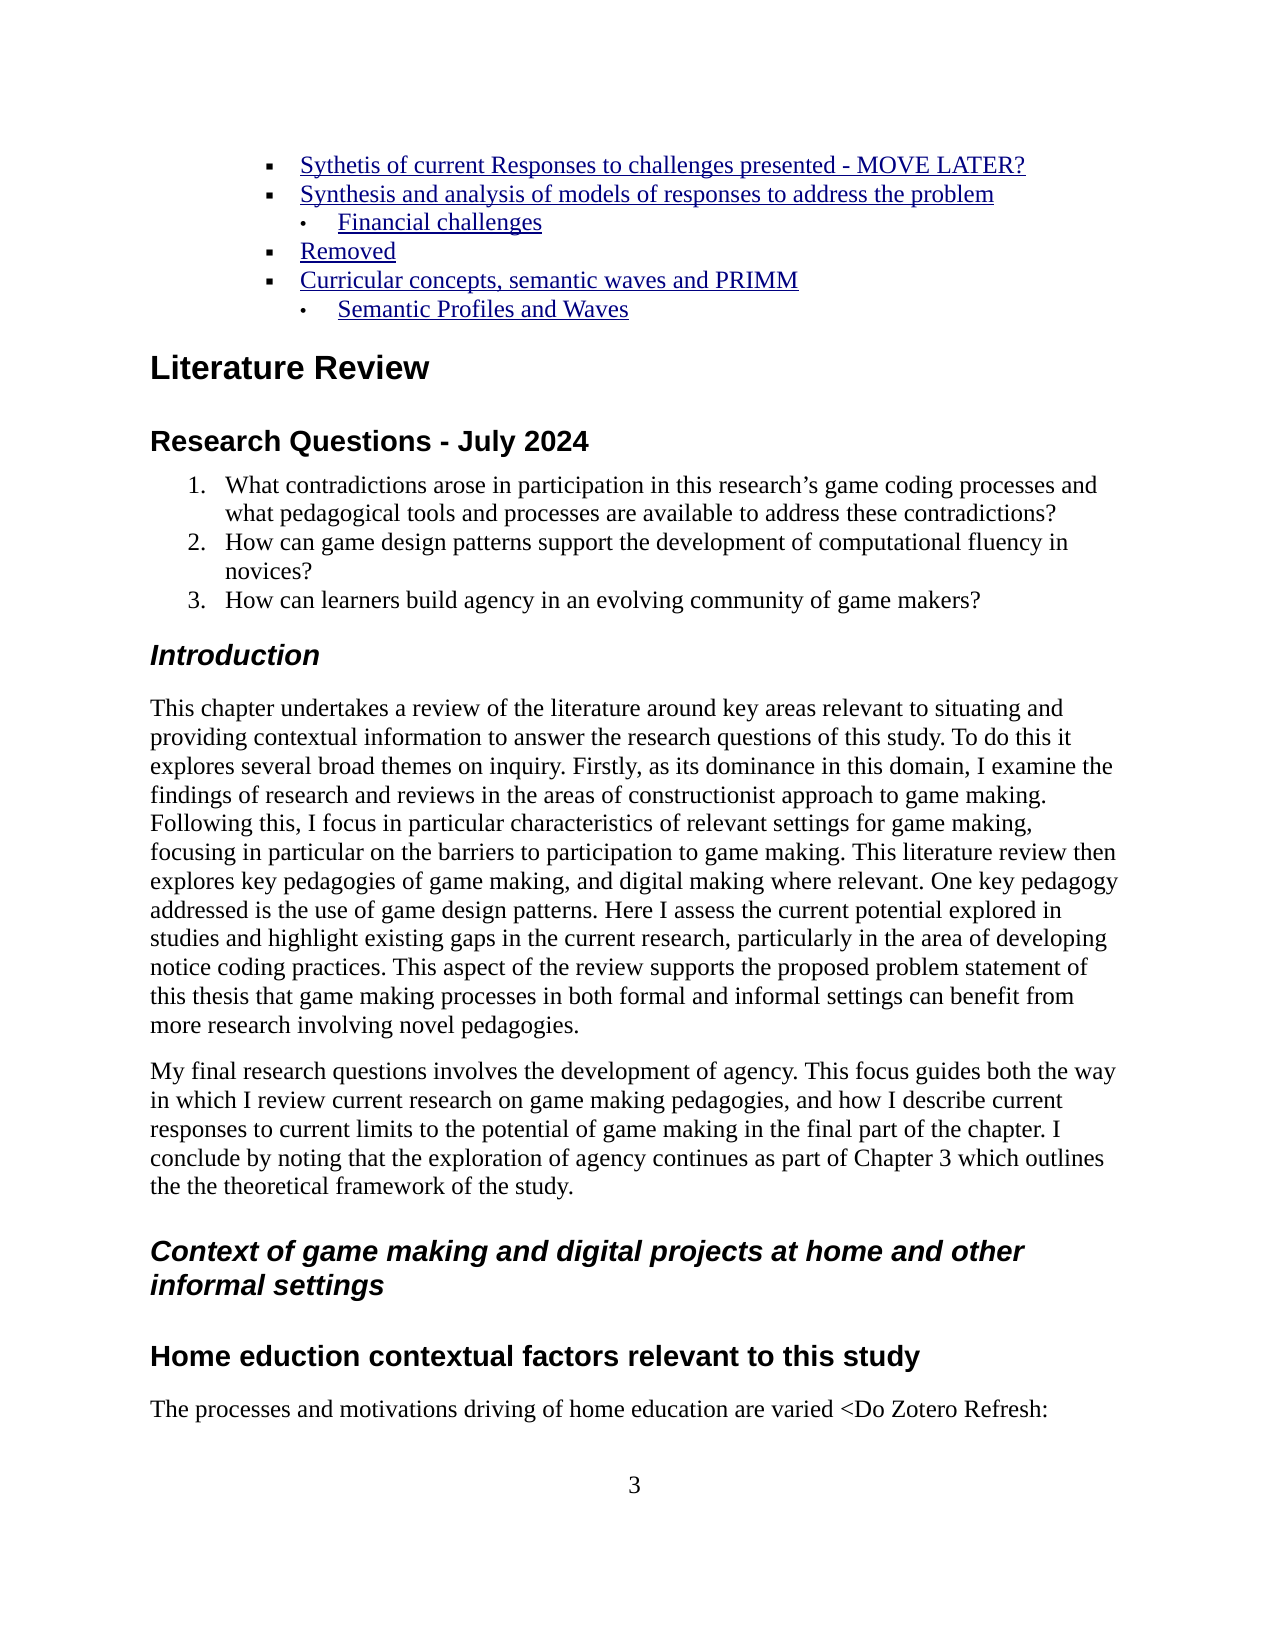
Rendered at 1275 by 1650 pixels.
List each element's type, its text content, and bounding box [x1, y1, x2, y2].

text The processes and motivations driving of home education are varied <Do Zotero Refresh: [150, 1394, 1125, 1422]
list Curricular concepts, semantic waves and PRIMM [262, 265, 1125, 294]
text This chapter undertakes a review of the literature around key areas relevant to situating and providing contextual information to answer the research questions of this study. To do this it explores several broad themes on inquiry. Firstly, as its dominance in this domain, I examine the findings of research and reviews in the areas of constructionist approach to game making. Following this, I focus in particular characteristics of relevant settings for game making, focusing in particular on the barriers to participation to game making. This literature review then explores key pedagogies of game making, and digital making where relevant. One key pedagogy addressed is the use of game design patterns. Here I assess the current potential explored in studies and highlight existing gaps in the current research, particularly in the area of developing notice coding practices. This aspect of the review supports the proposed problem statement of this thesis that game making processes in both formal and informal settings can benefit from more research involving novel pedagogies. [150, 693, 1125, 1038]
list Sythetis of current Responses to challenges presented - MOVE LATER? [262, 150, 1125, 179]
list Financial challenges [300, 207, 1125, 236]
subtitle Introduction [150, 638, 1125, 672]
subtitle Home eduction contextual factors relevant to this study [150, 1339, 1125, 1372]
list Semantic Profiles and Waves [300, 294, 1125, 322]
list How can game design patterns support the development of computational fluency in novices? [187, 527, 1125, 585]
list What contradictions arose in participation in this research’s game coding processes and what pedagogical tools and processes are available to address these contradictions? [187, 470, 1125, 527]
subtitle Research Questions - July 2024 [150, 424, 1125, 457]
subtitle Context of game making and digital projects at home and other informal settings [150, 1234, 1125, 1301]
subtitle Literature Review [150, 347, 1125, 386]
list Removed [262, 236, 1125, 265]
list Synthesis and analysis of models of responses to address the problem [262, 179, 1125, 207]
text My final research questions involves the development of agency. This focus guides both the way in which I review current research on game making pedagogies, and how I describe current responses to current limits to the potential of game making in the final part of the chapter. I conclude by noting that the exploration of agency continues as part of Chapter 3 which outlines the the theoretical framework of the study. [150, 1056, 1125, 1200]
list How can learners build agency in an evolving community of game makers? [187, 585, 1125, 613]
